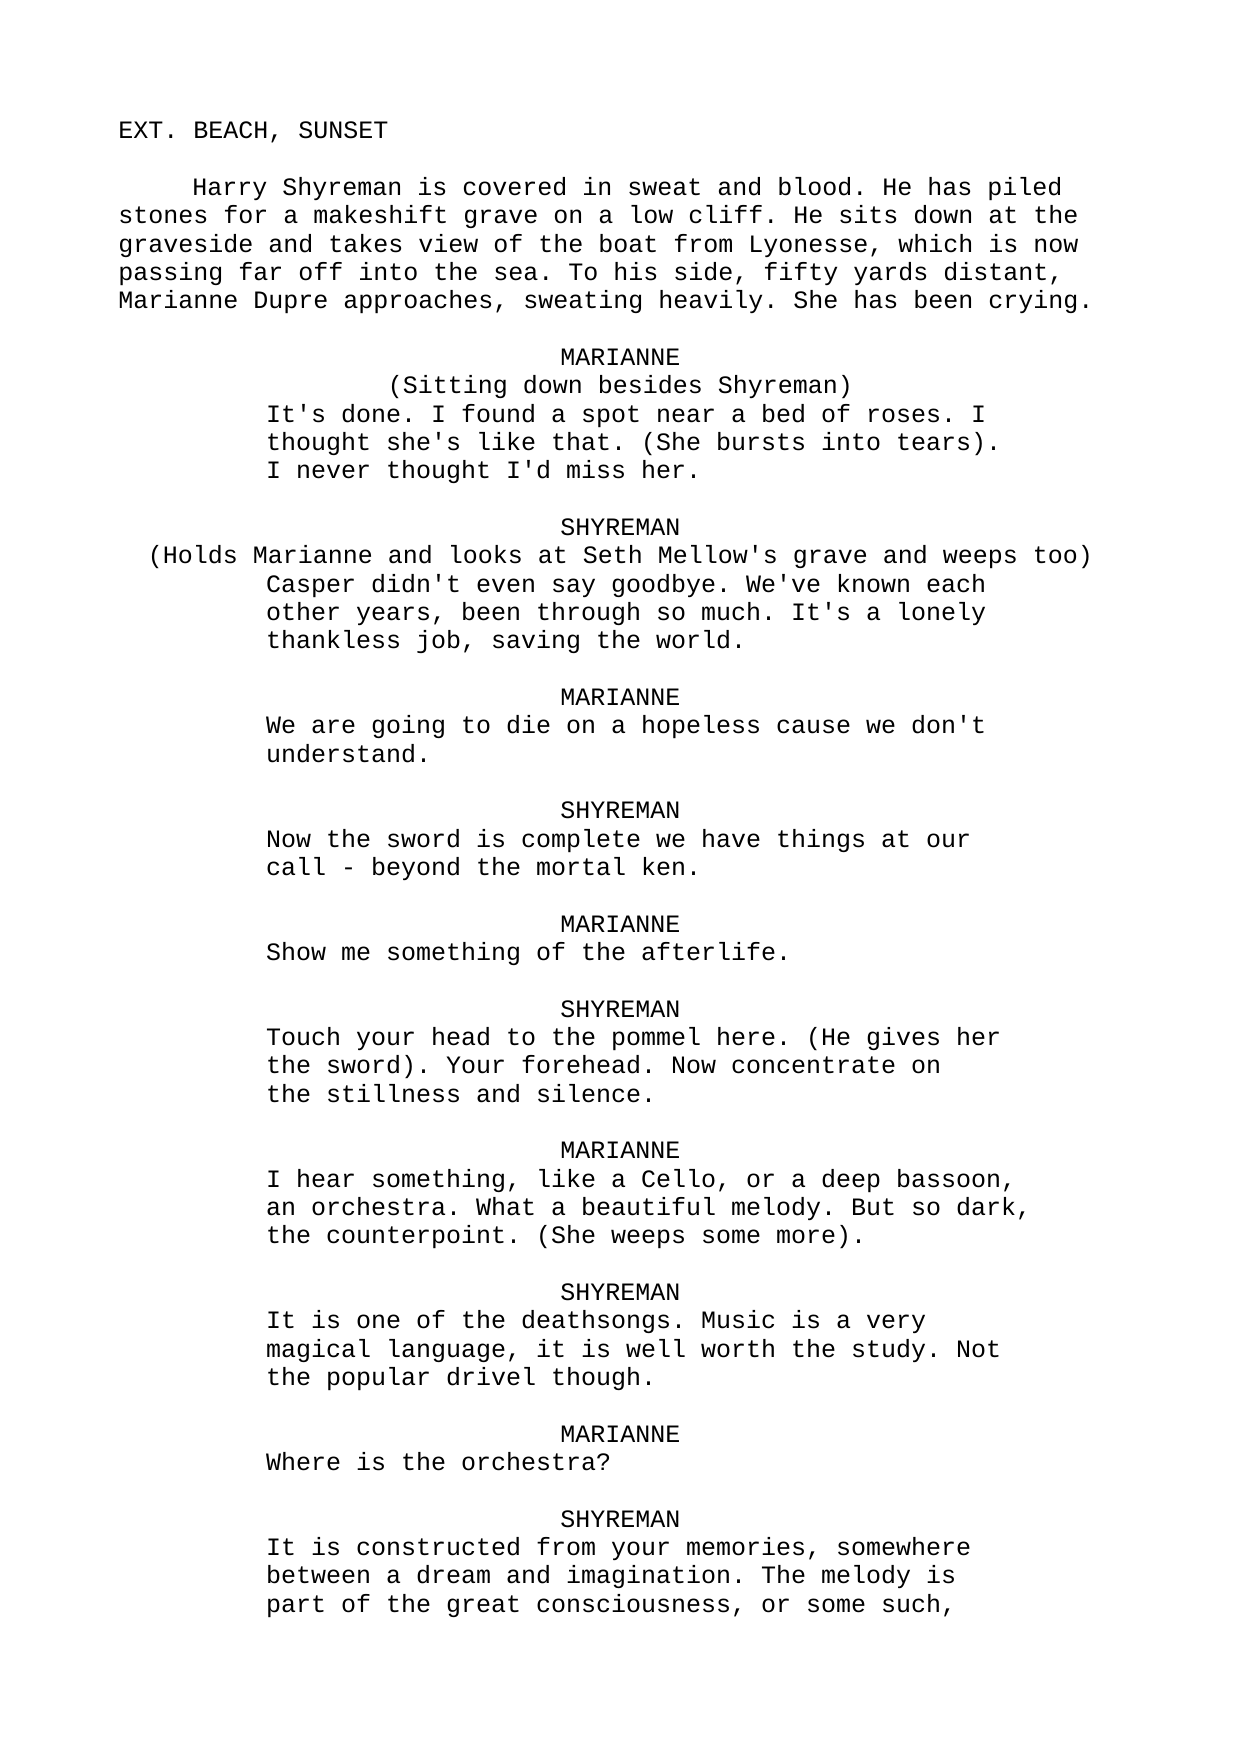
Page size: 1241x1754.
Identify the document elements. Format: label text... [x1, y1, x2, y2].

text EXT. BEACH, SUNSET [118, 118, 1122, 146]
text between a dream and imagination. The melody is [118, 1563, 1122, 1591]
text the stillness and silence. [118, 1081, 1122, 1110]
text Harry Shyreman is covered in sweat and blood. He has piled stones for a makeshift grave on a low cliff. He sits down at the graveside and takes view of the boat from Lyonesse, which is now passing far off into the sea. To his side, fifty yards distant, Marianne Dupre approaches, sweating heavily. She has been crying. [118, 175, 1122, 316]
text Where is the orchestra? [118, 1450, 1122, 1478]
text Show me something of the afterlife. [118, 940, 1122, 968]
text (Sitting down besides Shyreman) [118, 373, 1122, 401]
text the sword). Your forehead. Now concentrate on [118, 1053, 1122, 1081]
text an orchestra. What a beautiful melody. But so dark, [118, 1195, 1122, 1223]
text SHYREMAN [118, 515, 1122, 543]
text SHYREMAN [118, 1506, 1122, 1535]
text MARIANNE [118, 1421, 1122, 1450]
text call - beyond the mortal ken. [118, 855, 1122, 883]
text Touch your head to the pommel here. (He gives her [118, 1025, 1122, 1053]
text MARIANNE [118, 911, 1122, 940]
text (Holds Marianne and looks at Seth Mellow's grave and weeps too) [118, 543, 1122, 571]
text It is constructed from your memories, somewhere [118, 1535, 1122, 1563]
text MARIANNE [118, 345, 1122, 373]
text It is one of the deathsongs. Music is a very [118, 1308, 1122, 1336]
text other years, been through so much. It's a lonely [118, 600, 1122, 628]
text magical language, it is well worth the study. Not [118, 1336, 1122, 1365]
text thankless job, saving the world. [118, 628, 1122, 656]
text SHYREMAN [118, 996, 1122, 1025]
text SHYREMAN [118, 1280, 1122, 1308]
text the popular drivel though. [118, 1365, 1122, 1393]
text It's done. I found a spot near a bed of roses. I [118, 401, 1122, 430]
text the counterpoint. (She weeps some more). [118, 1223, 1122, 1251]
text part of the great consciousness, or some such, [118, 1591, 1122, 1620]
text I hear something, like a Cello, or a deep bassoon, [118, 1166, 1122, 1195]
text Casper didn't even say goodbye. We've known each [118, 571, 1122, 600]
text thought she's like that. (She bursts into tears). [118, 430, 1122, 458]
text I never thought I'd miss her. [118, 458, 1122, 486]
text MARIANNE [118, 1138, 1122, 1166]
text SHYREMAN [118, 798, 1122, 826]
text Now the sword is complete we have things at our [118, 826, 1122, 855]
text We are going to die on a hopeless cause we don't understand. [118, 713, 1122, 770]
text MARIANNE [118, 685, 1122, 713]
